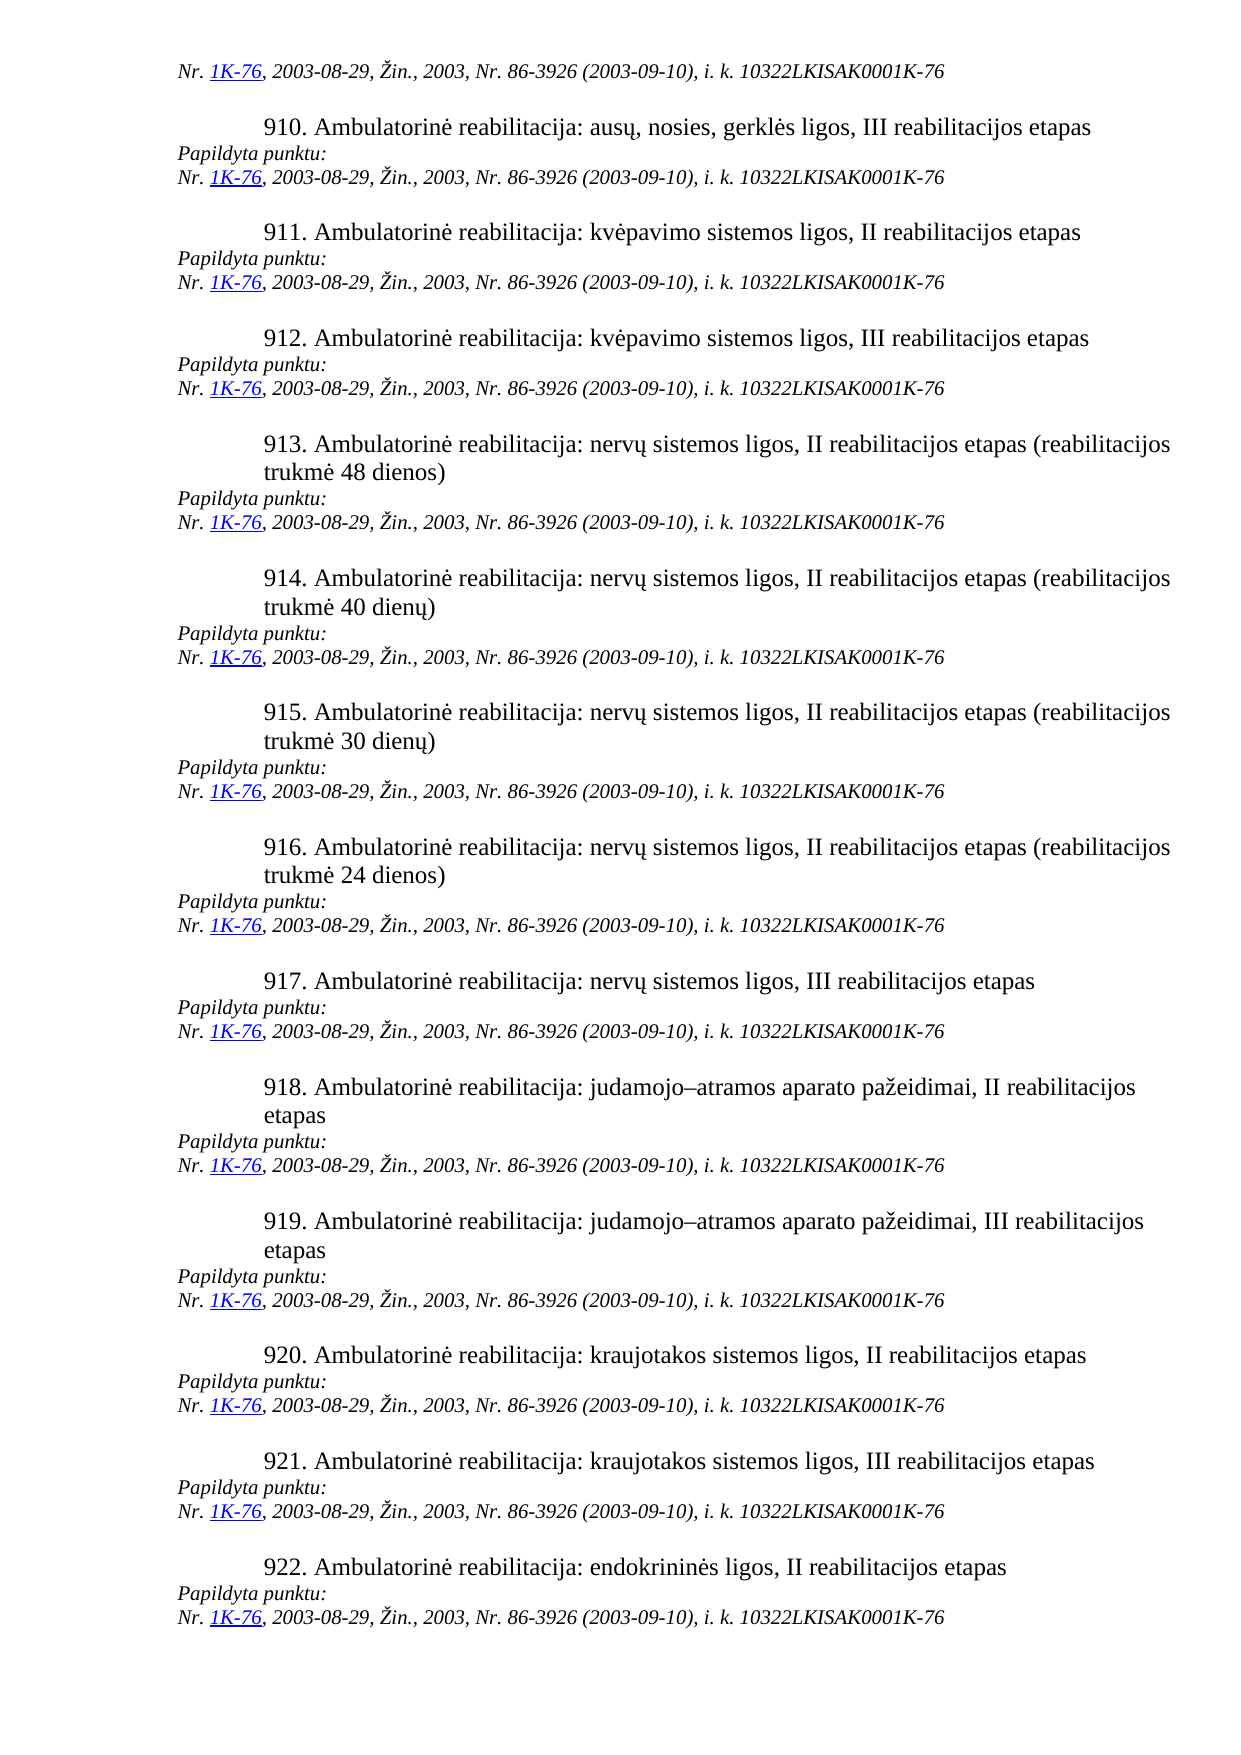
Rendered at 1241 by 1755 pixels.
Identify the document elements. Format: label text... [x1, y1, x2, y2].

text 919. Ambulatorinė reabilitacija: judamojo–atramos aparato pažeidimai, III reabilitacijos etapas [263, 1206, 1181, 1264]
text Nr. 1K-76, 2003-08-29, Žin., 2003, Nr. 86-3926 (2003-09-10), i. k. 10322LKISAK0001K-76 [177, 1605, 1181, 1629]
text Papildyta punktu: [177, 486, 1181, 510]
text 916. Ambulatorinė reabilitacija: nervų sistemos ligos, II reabilitacijos etapas (reabilitacijos trukmė 24 dienos) [263, 832, 1181, 889]
text Papildyta punktu: [177, 621, 1181, 645]
text Papildyta punktu: [177, 995, 1181, 1019]
text 915. Ambulatorinė reabilitacija: nervų sistemos ligos, II reabilitacijos etapas (reabilitacijos trukmė 30 dienų) [263, 697, 1181, 755]
text 911. Ambulatorinė reabilitacija: kvėpavimo sistemos ligos, II reabilitacijos etapas [263, 217, 1181, 246]
text 912. Ambulatorinė reabilitacija: kvėpavimo sistemos ligos, III reabilitacijos etapas [263, 323, 1181, 352]
text 914. Ambulatorinė reabilitacija: nervų sistemos ligos, II reabilitacijos etapas (reabilitacijos trukmė 40 dienų) [263, 563, 1181, 621]
text Papildyta punktu: [177, 755, 1181, 779]
text Nr. 1K-76, 2003-08-29, Žin., 2003, Nr. 86-3926 (2003-09-10), i. k. 10322LKISAK0001K-76 [177, 59, 1181, 83]
text Nr. 1K-76, 2003-08-29, Žin., 2003, Nr. 86-3926 (2003-09-10), i. k. 10322LKISAK0001K-76 [177, 645, 1181, 669]
text Nr. 1K-76, 2003-08-29, Žin., 2003, Nr. 86-3926 (2003-09-10), i. k. 10322LKISAK0001K-76 [177, 376, 1181, 400]
text Nr. 1K-76, 2003-08-29, Žin., 2003, Nr. 86-3926 (2003-09-10), i. k. 10322LKISAK0001K-76 [177, 1019, 1181, 1043]
text Papildyta punktu: [177, 246, 1181, 270]
text 922. Ambulatorinė reabilitacija: endokrininės ligos, II reabilitacijos etapas [263, 1552, 1181, 1581]
text 910. Ambulatorinė reabilitacija: ausų, nosies, gerklės ligos, III reabilitacijos etapas [263, 112, 1181, 141]
text Papildyta punktu: [177, 1264, 1181, 1288]
text Nr. 1K-76, 2003-08-29, Žin., 2003, Nr. 86-3926 (2003-09-10), i. k. 10322LKISAK0001K-76 [177, 270, 1181, 294]
text Papildyta punktu: [177, 1581, 1181, 1605]
text Nr. 1K-76, 2003-08-29, Žin., 2003, Nr. 86-3926 (2003-09-10), i. k. 10322LKISAK0001K-76 [177, 779, 1181, 803]
text 917. Ambulatorinė reabilitacija: nervų sistemos ligos, III reabilitacijos etapas [263, 966, 1181, 995]
text Nr. 1K-76, 2003-08-29, Žin., 2003, Nr. 86-3926 (2003-09-10), i. k. 10322LKISAK0001K-76 [177, 1153, 1181, 1177]
text Nr. 1K-76, 2003-08-29, Žin., 2003, Nr. 86-3926 (2003-09-10), i. k. 10322LKISAK0001K-76 [177, 913, 1181, 937]
text 913. Ambulatorinė reabilitacija: nervų sistemos ligos, II reabilitacijos etapas (reabilitacijos trukmė 48 dienos) [263, 429, 1181, 486]
text Papildyta punktu: [177, 352, 1181, 376]
text Nr. 1K-76, 2003-08-29, Žin., 2003, Nr. 86-3926 (2003-09-10), i. k. 10322LKISAK0001K-76 [177, 1499, 1181, 1523]
text Nr. 1K-76, 2003-08-29, Žin., 2003, Nr. 86-3926 (2003-09-10), i. k. 10322LKISAK0001K-76 [177, 1288, 1181, 1312]
text Papildyta punktu: [177, 1129, 1181, 1153]
text 918. Ambulatorinė reabilitacija: judamojo–atramos aparato pažeidimai, II reabilitacijos etapas [263, 1072, 1181, 1129]
text 921. Ambulatorinė reabilitacija: kraujotakos sistemos ligos, III reabilitacijos etapas [263, 1446, 1181, 1475]
text Nr. 1K-76, 2003-08-29, Žin., 2003, Nr. 86-3926 (2003-09-10), i. k. 10322LKISAK0001K-76 [177, 510, 1181, 534]
text Nr. 1K-76, 2003-08-29, Žin., 2003, Nr. 86-3926 (2003-09-10), i. k. 10322LKISAK0001K-76 [177, 165, 1181, 189]
text 920. Ambulatorinė reabilitacija: kraujotakos sistemos ligos, II reabilitacijos etapas [263, 1341, 1181, 1369]
text Nr. 1K-76, 2003-08-29, Žin., 2003, Nr. 86-3926 (2003-09-10), i. k. 10322LKISAK0001K-76 [177, 1393, 1181, 1417]
text Papildyta punktu: [177, 141, 1181, 165]
text Papildyta punktu: [177, 1475, 1181, 1499]
text Papildyta punktu: [177, 889, 1181, 913]
text Papildyta punktu: [177, 1369, 1181, 1393]
